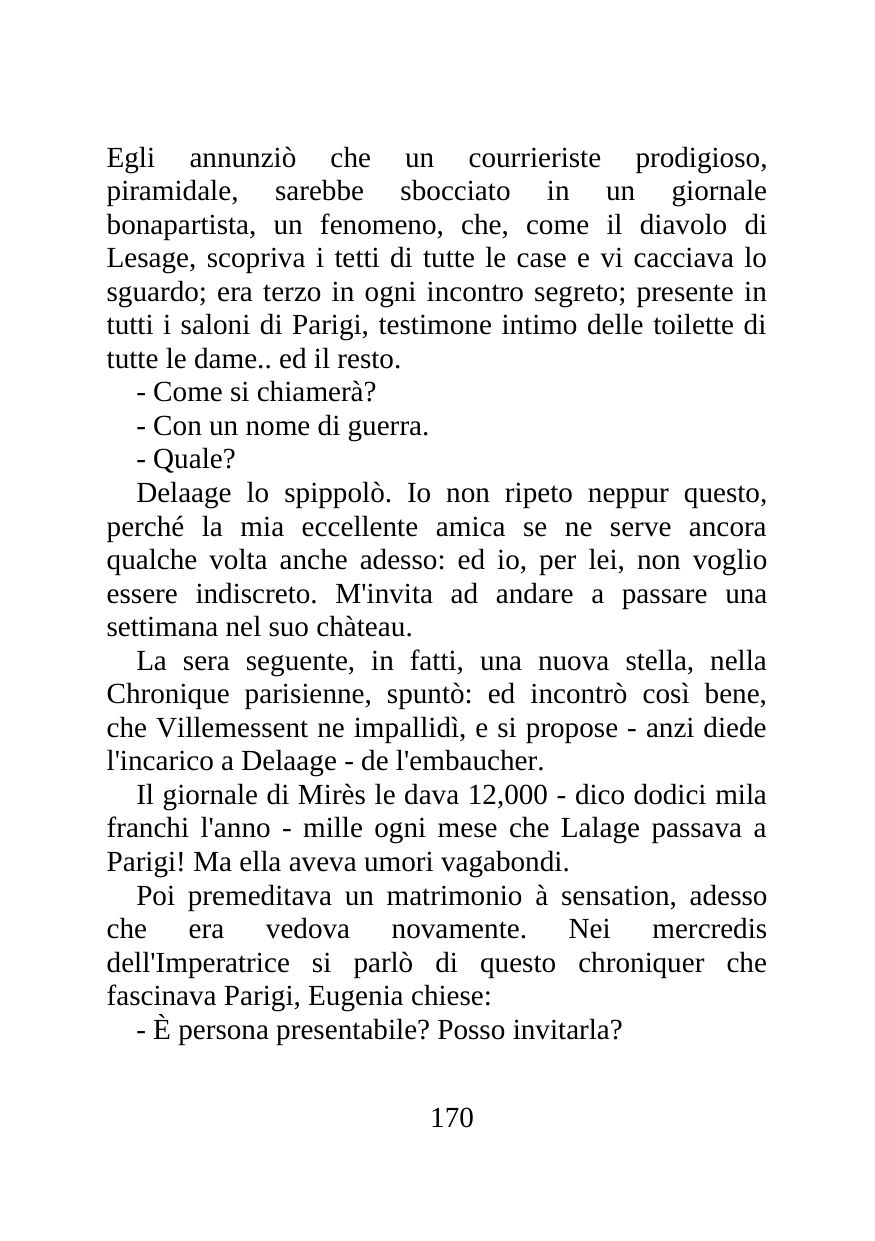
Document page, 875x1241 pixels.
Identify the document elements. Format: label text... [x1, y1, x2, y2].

text Poi premeditava un matrimonio à sensation, adesso che era vedova novamente. Nei mercredis dell'Imperatrice si parlò di questo chroniquer che fascinava Parigi, Eugenia chiese: [106, 878, 768, 1012]
text Il giornale di Mirès le dava 12,000 - dico dodici mila franchi l'anno - mille ogni mese che Lalage passava a Parigi! Ma ella aveva umori vagabondi. [106, 777, 768, 878]
text - Con un nome di guerra. [106, 408, 768, 442]
text Delaage lo spippolò. Io non ripeto neppur questo, perché la mia eccellente amica se ne serve ancora qualche volta anche adesso: ed io, per lei, non voglio essere indiscreto. M'invita ad andare a passare una settimana nel suo chàteau. [106, 475, 768, 643]
text Egli annunziò che un courrieriste prodigioso, piramidale, sarebbe sbocciato in un giornale bonapartista, un fenomeno, che, come il diavolo di Lesage, scopriva i tetti di tutte le case e vi cacciava lo sguardo; era terzo in ogni incontro segreto; presente in tutti i saloni di Parigi, testimone intimo delle toilette di tutte le dame.. ed il resto. [106, 140, 768, 374]
text - Come si chiamerà? [106, 374, 768, 408]
text - Quale? [106, 442, 768, 475]
text - È persona presentabile? Posso invitarla? [106, 1012, 768, 1045]
text La sera seguente, in fatti, una nuova stella, nella Chronique parisienne, spuntò: ed incontrò così bene, che Villemessent ne impallidì, e si propose - anzi diede l'incarico a Delaage - de l'embaucher. [106, 643, 768, 777]
